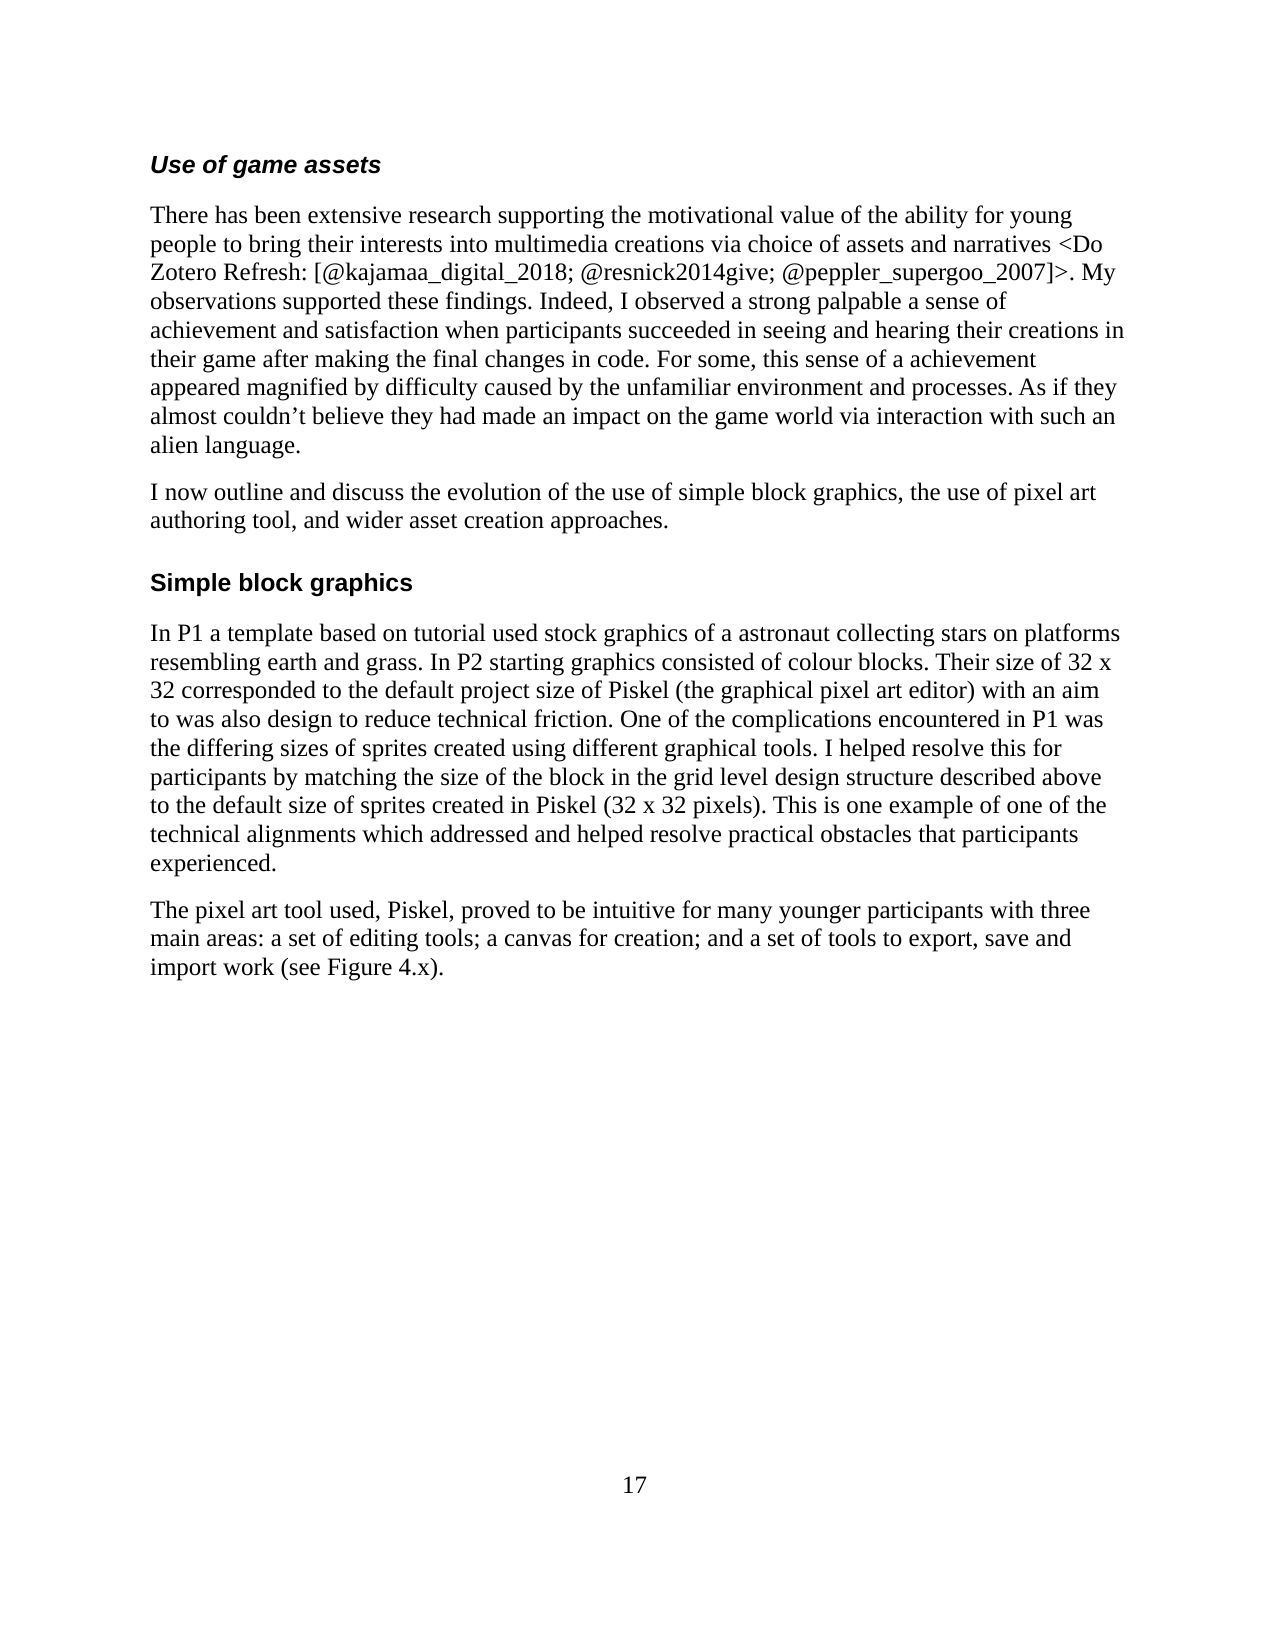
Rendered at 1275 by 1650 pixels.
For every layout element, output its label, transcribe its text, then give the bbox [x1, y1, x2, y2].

text In P1 a template based on tutorial used stock graphics of a astronaut collecting stars on platforms resembling earth and grass. In P2 starting graphics consisted of colour blocks. Their size of 32 x 32 corresponded to the default project size of Piskel (the graphical pixel art editor) with an aim to was also design to reduce technical friction. One of the complications encountered in P1 was the differing sizes of sprites created using different graphical tools. I helped resolve this for participants by matching the size of the block in the grid level design structure described above to the default size of sprites created in Piskel (32 x 32 pixels). This is one example of one of the technical alignments which addressed and helped resolve practical obstacles that participants experienced. [150, 618, 1125, 877]
subtitle Use of game assets [150, 150, 1125, 178]
text The pixel art tool used, Piskel, proved to be intuitive for many younger participants with three main areas: a set of editing tools; a canvas for creation; and a set of tools to export, save and import work (see Figure 4.x). [150, 895, 1125, 981]
subtitle Simple block graphics [150, 568, 1125, 597]
text I now outline and discuss the evolution of the use of simple block graphics, the use of pixel art authoring tool, and wider asset creation approaches. [150, 477, 1125, 534]
text There has been extensive research supporting the motivational value of the ability for young people to bring their interests into multimedia creations via choice of assets and narratives <Do Zotero Refresh: [@kajamaa_digital_2018; @resnick2014give; @peppler_supergoo_2007]>. My observations supported these findings. Indeed, I observed a strong palpable a sense of achievement and satisfaction when participants succeeded in seeing and hearing their creations in their game after making the final changes in code. For some, this sense of a achievement appeared magnified by difficulty caused by the unfamiliar environment and processes. As if they almost couldn’t believe they had made an impact on the game world via interaction with such an alien language. [150, 200, 1125, 459]
